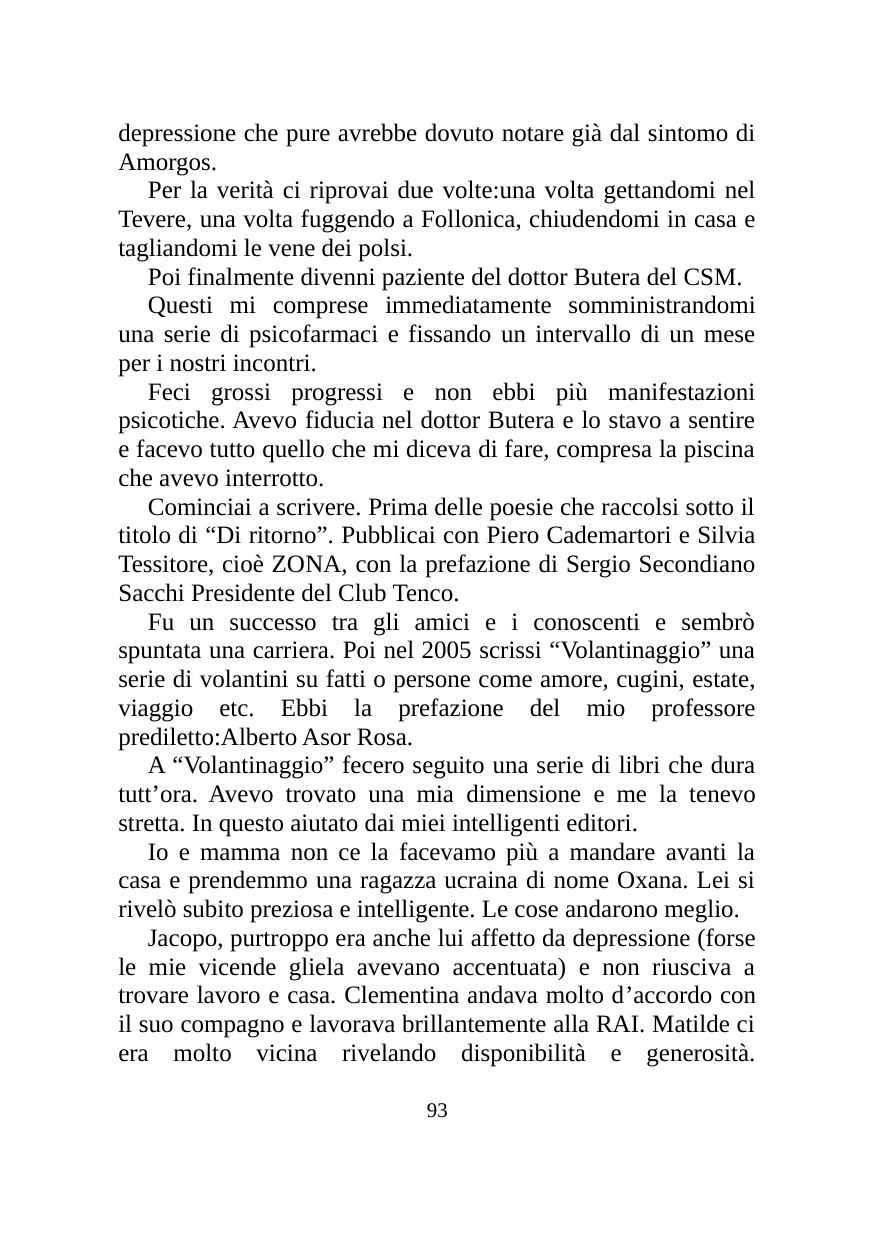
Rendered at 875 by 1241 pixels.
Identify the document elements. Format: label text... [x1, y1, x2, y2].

text Io e mamma non ce la facevamo più a mandare avanti la casa e prendemmo una ragazza ucraina di nome Oxana. Lei si rivelò subito preziosa e intelligente. Le cose andarono meglio. [118, 837, 756, 923]
text Poi finalmente divenni paziente del dottor Butera del CSM. [118, 262, 756, 291]
text Per la verità ci riprovai due volte:una volta gettandomi nel Tevere, una volta fuggendo a Follonica, chiudendomi in casa e tagliandomi le vene dei polsi. [118, 176, 756, 262]
text Fu un successo tra gli amici e i conoscenti e sembrò spuntata una carriera. Poi nel 2005 scrissi “Volantinaggio” una serie di volantini su fatti o persone come amore, cugini, estate, viaggio etc. Ebbi la prefazione del mio professore prediletto:Alberto Asor Rosa. [118, 607, 756, 751]
text Feci grossi progressi e non ebbi più manifestazioni psicotiche. Avevo fiducia nel dottor Butera e lo stavo a sentire e facevo tutto quello che mi diceva di fare, compresa la piscina che avevo interrotto. [118, 377, 756, 492]
text depressione che pure avrebbe dovuto notare già dal sintomo di Amorgos. [118, 118, 756, 176]
text Jacopo, purtroppo era anche lui affetto da depressione (forse le mie vicende gliela avevano accentuata) e non riusciva a trovare lavoro e casa. Clementina andava molto d’accordo con il suo compagno e lavorava brillantemente alla RAI. Matilde ci era molto vicina rivelando disponibilità e generosità. [118, 923, 756, 1067]
text A “Volantinaggio” fecero seguito una serie di libri che dura tutt’ora. Avevo trovato una mia dimensione e me la tenevo stretta. In questo aiutato dai miei intelligenti editori. [118, 751, 756, 837]
text Cominciai a scrivere. Prima delle poesie che raccolsi sotto il titolo di “Di ritorno”. Pubblicai con Piero Cademartori e Silvia Tessitore, cioè ZONA, con la prefazione di Sergio Secondiano Sacchi Presidente del Club Tenco. [118, 492, 756, 607]
text Questi mi comprese immediatamente somministrandomi una serie di psicofarmaci e fissando un intervallo di un mese per i nostri incontri. [118, 291, 756, 377]
